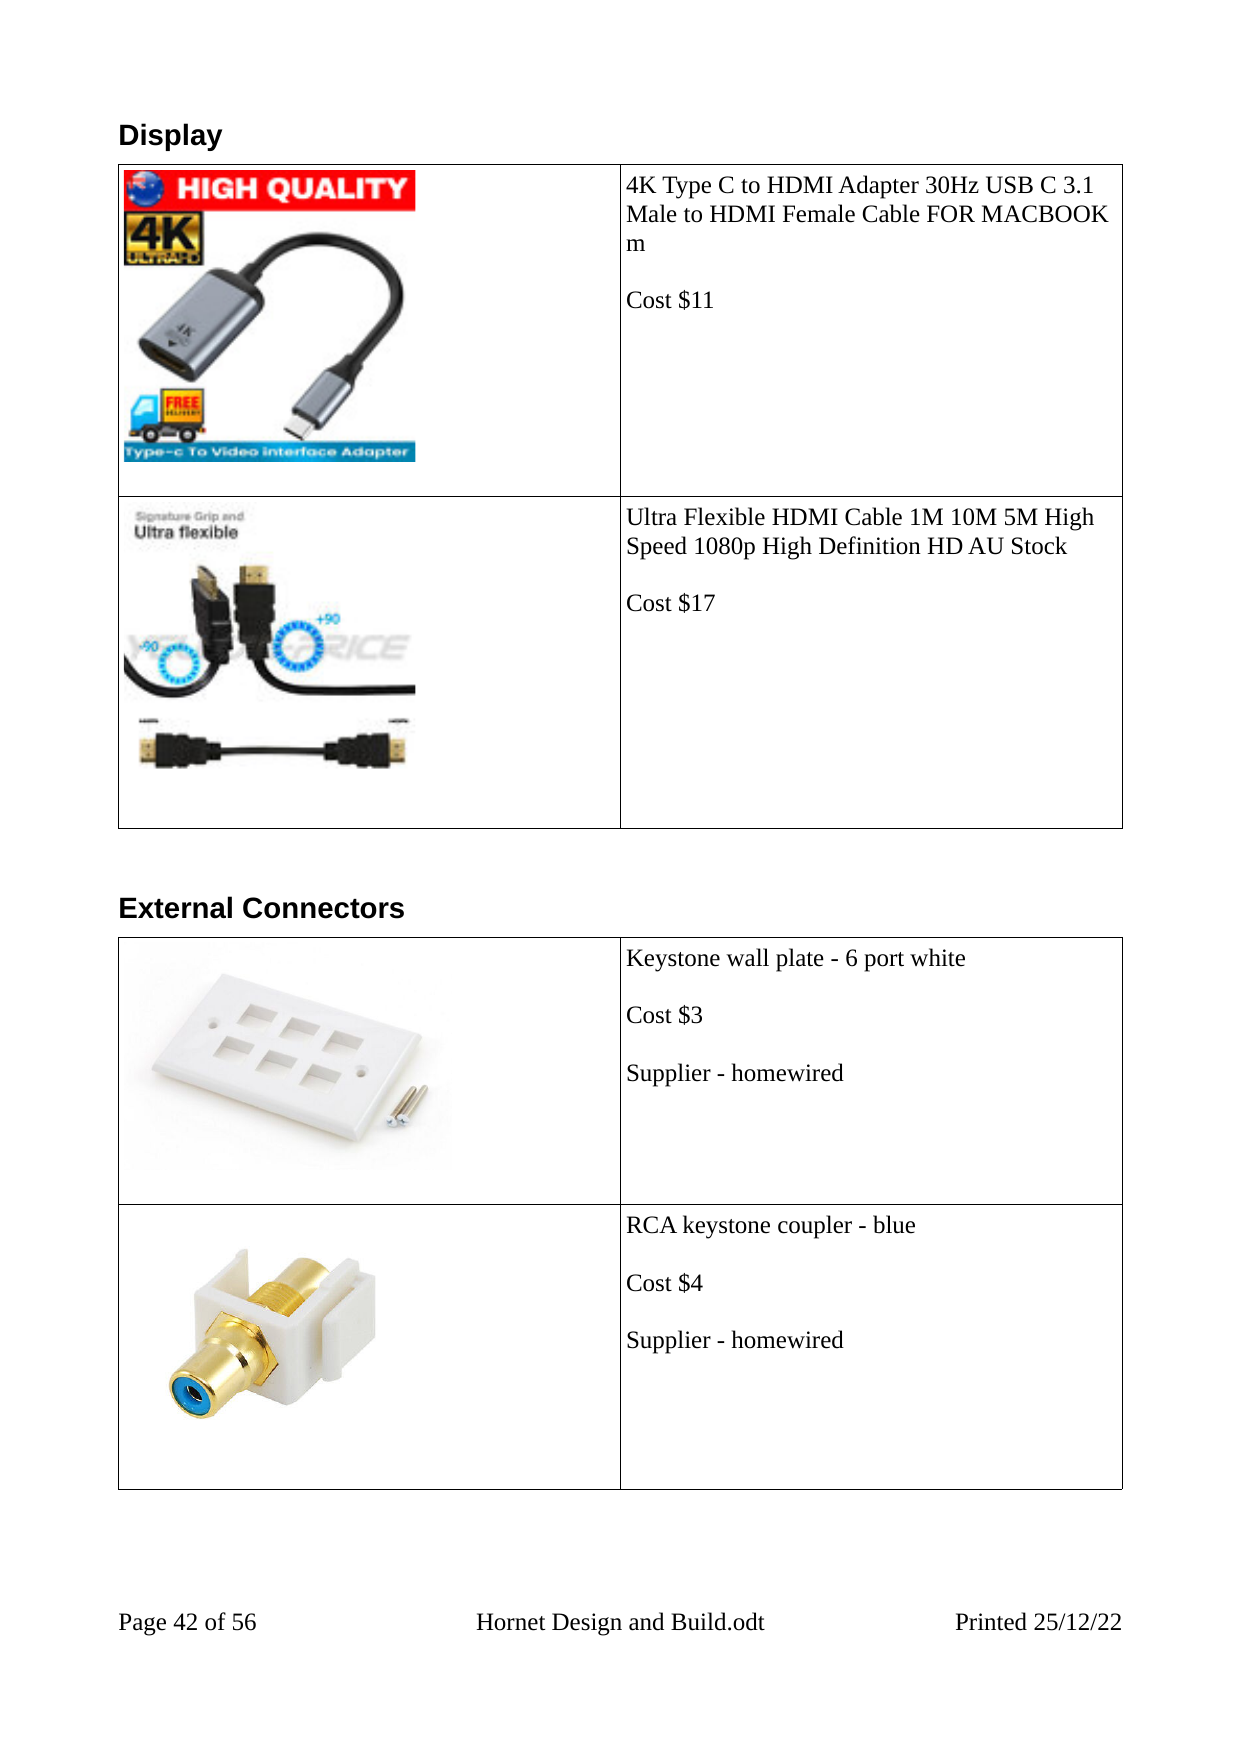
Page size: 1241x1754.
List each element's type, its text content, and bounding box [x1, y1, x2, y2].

picture [123, 942, 453, 1170]
picture [123, 1210, 423, 1455]
table_header Keystone wall plate - 6 port white Cost $3 Supplier - homewired [621, 938, 1122, 1204]
picture [123, 170, 416, 462]
subtitle Display [118, 118, 1122, 152]
picture [211, 447, 258, 457]
table_cell [119, 497, 620, 828]
table_cell Ultra Flexible HDMI Cable 1M 10M 5M High Speed 1080p High Definition HD AU Stock Cost $17 [621, 497, 1122, 828]
table_header [119, 165, 620, 496]
picture [123, 502, 416, 794]
picture [263, 447, 337, 457]
subtitle External Connectors [118, 891, 1122, 924]
table_header 4K Type C to HDMI Adapter 30Hz USB C 3.1 Male to HDMI Female Cable FOR MACBOOK m Cost $11 [621, 165, 1122, 496]
table_header [119, 938, 620, 1204]
picture [341, 447, 408, 459]
table_cell RCA keystone coupler - blue Cost $4 Supplier - homewired [621, 1205, 1122, 1489]
picture [188, 447, 208, 457]
table_cell [119, 1205, 620, 1489]
